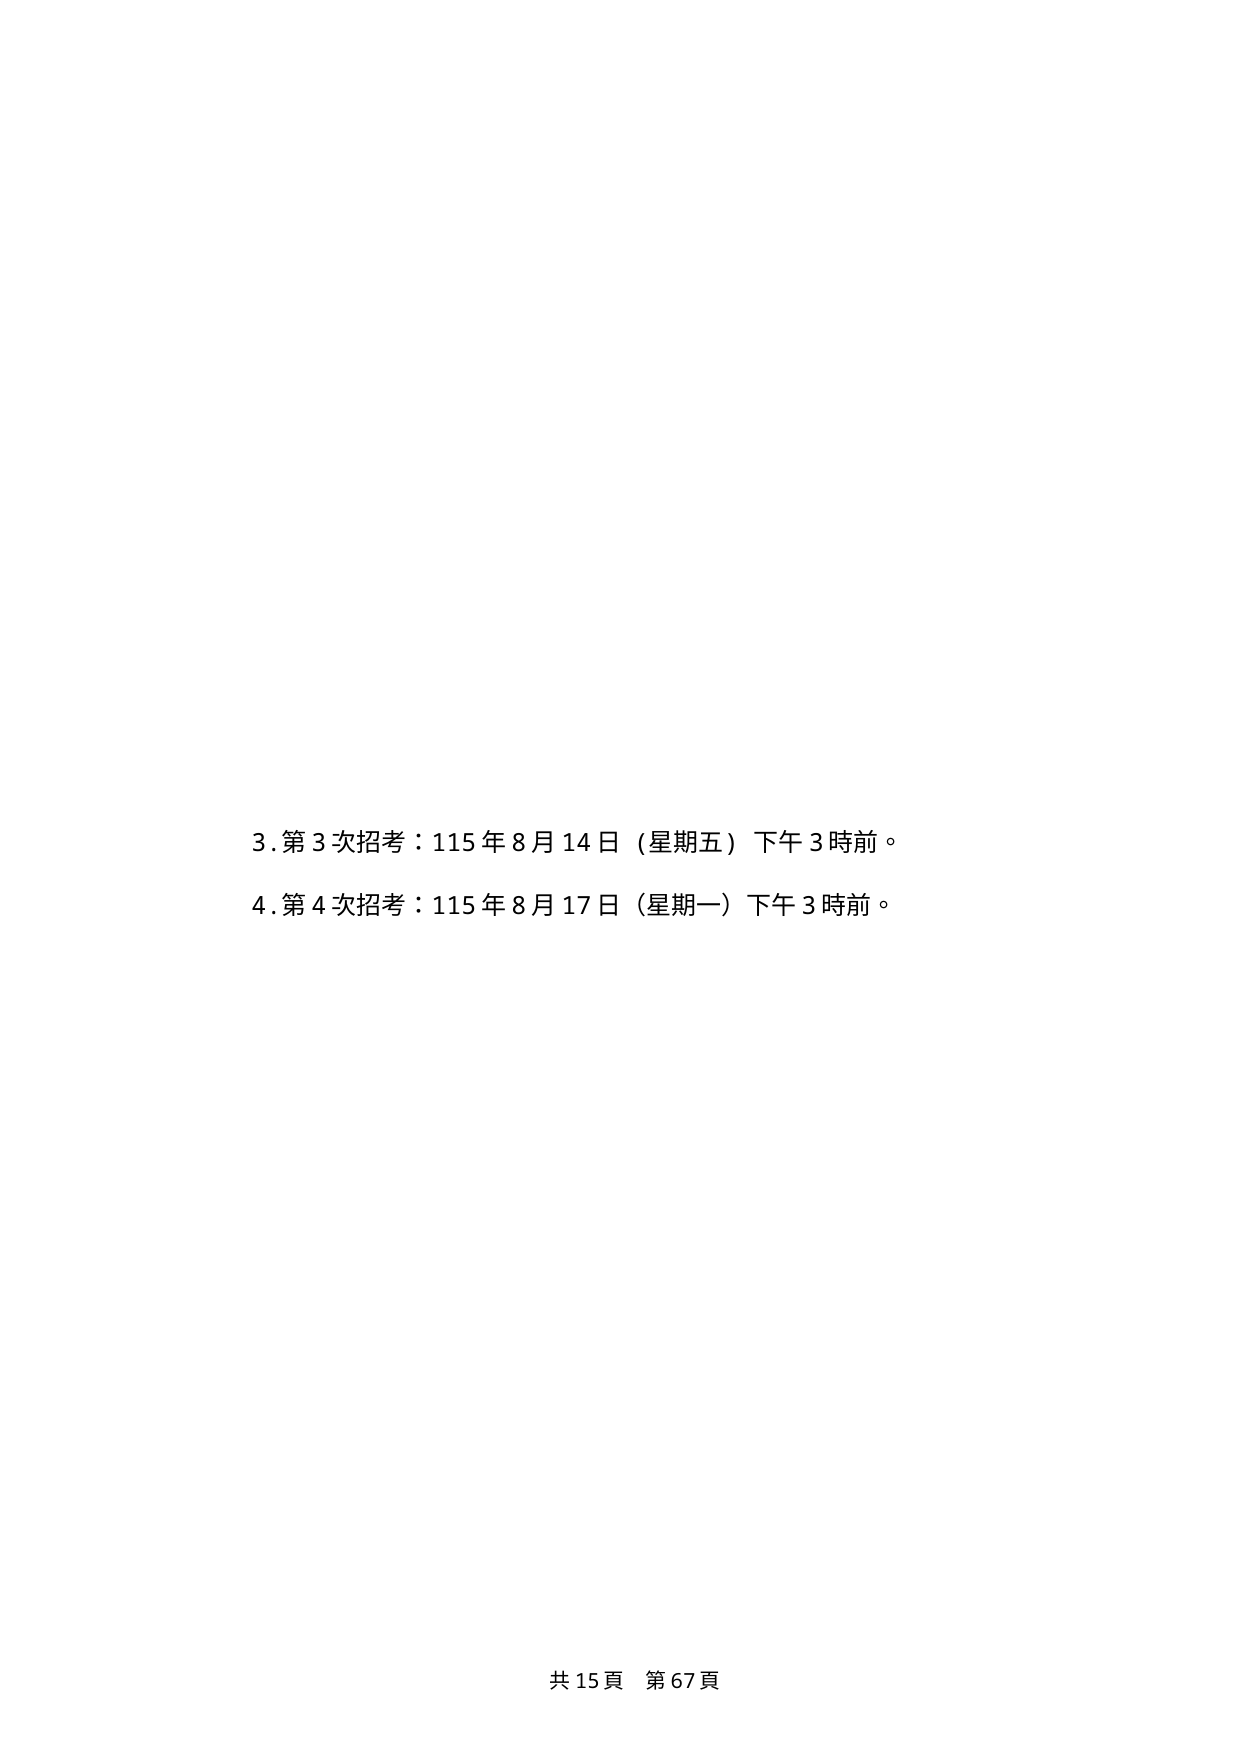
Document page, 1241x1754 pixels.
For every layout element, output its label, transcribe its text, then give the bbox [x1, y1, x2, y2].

text 3.第3次招考：115年8月14日 (星期五) 下午3時前。 [251, 799, 1152, 862]
text 4.第4次招考：115年8月17日（星期一）下午3時前。 [251, 862, 1152, 924]
